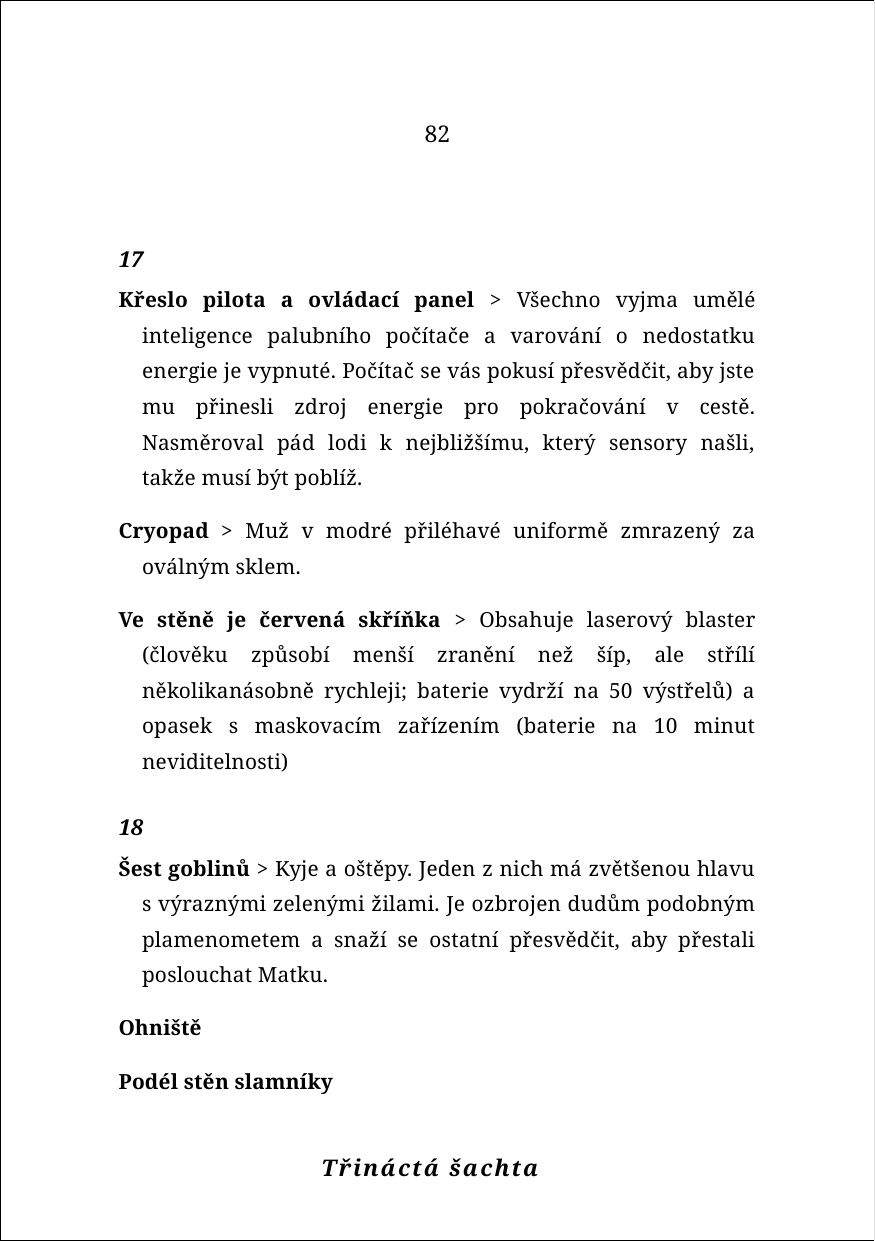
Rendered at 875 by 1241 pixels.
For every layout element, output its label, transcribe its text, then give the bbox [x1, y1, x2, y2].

text Ohniště [118, 1013, 756, 1042]
text Ve stěně je červená skříňka > Obsahuje laserový blaster (člověku způsobí menší zranění než šíp, ale střílí několikanásobně rychleji; baterie vydrží na 50 výstřelů) a opasek s maskovacím zařízením (baterie na 10 minut neviditelnosti) [118, 605, 756, 776]
text Šest goblinů > Kyje a oštěpy. Jeden z nich má zvětšenou hlavu s výraznými zelenými žilami. Je ozbrojen dudům podobným plamenometem a snaží se ostatní přesvědčit, aby přestali poslouchat Matku. [118, 854, 756, 989]
text Podél stěn slamníky [118, 1067, 756, 1095]
text Cryopad > Muž v modré přiléhavé uniformě zmrazený za oválným sklem. [118, 516, 756, 580]
subtitle 17 [118, 244, 756, 274]
subtitle 18 [118, 812, 756, 842]
text Křeslo pilota a ovládací panel > Všechno vyjma umělé inteligence palubního počítače a varování o nedostatku energie je vypnuté. Počítač se vás pokusí přesvědčit, aby jste mu přinesli zdroj energie pro pokračování v cestě. Nasměroval pád lodi k nejbližšímu, který sensory našli, takže musí být poblíž. [118, 286, 756, 492]
